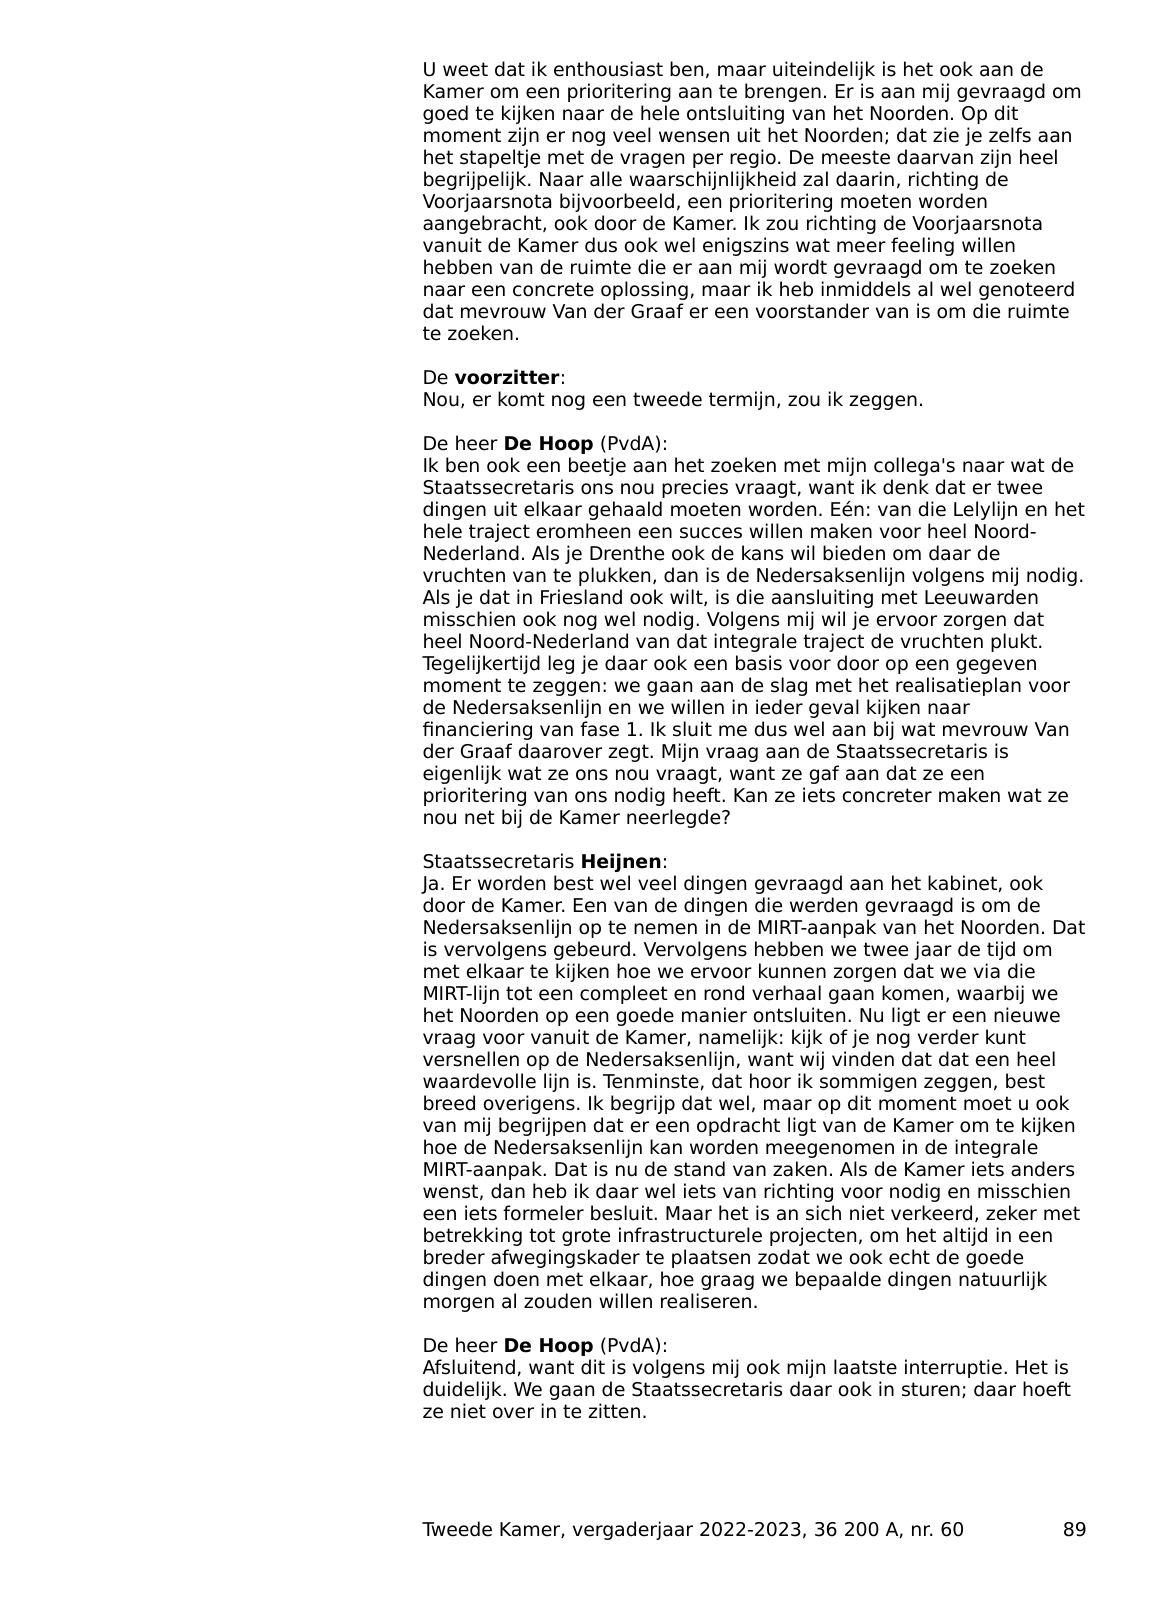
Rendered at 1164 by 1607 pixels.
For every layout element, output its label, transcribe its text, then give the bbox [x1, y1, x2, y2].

text Ik ben ook een beetje aan het zoeken met mijn collega's naar wat de Staatssecretaris ons nou precies vraagt, want ik denk dat er twee dingen uit elkaar gehaald moeten worden. Eén: van die Lelylijn en het hele traject eromheen een succes willen maken voor heel Noord-Nederland. Als je Drenthe ook de kans wil bieden om daar de vruchten van te plukken, dan is de Nedersaksenlijn volgens mij nodig. Als je dat in Friesland ook wilt, is die aansluiting met Leeuwarden misschien ook nog wel nodig. Volgens mij wil je ervoor zorgen dat heel Noord-Nederland van dat integrale traject de vruchten plukt. Tegelijkertijd leg je daar ook een basis voor door op een gegeven moment te zeggen: we gaan aan de slag met het realisatieplan voor de Nedersaksenlijn en we willen in ieder geval kijken naar financiering van fase 1. Ik sluit me dus wel aan bij wat mevrouw Van der Graaf daarover zegt. Mijn vraag aan de Staatssecretaris is eigenlijk wat ze ons nou vraagt, want ze gaf aan dat ze een prioritering van ons nodig heeft. Kan ze iets concreter maken wat ze nou net bij de Kamer neerlegde? [422, 455, 1087, 829]
text Afsluitend, want dit is volgens mij ook mijn laatste interruptie. Het is duidelijk. We gaan de Staatssecretaris daar ook in sturen; daar hoeft ze niet over in te zitten. [422, 1357, 1087, 1423]
text Ja. Er worden best wel veel dingen gevraagd aan het kabinet, ook door de Kamer. Een van de dingen die werden gevraagd is om de Nedersaksenlijn op te nemen in de MIRT-aanpak van het Noorden. Dat is vervolgens gebeurd. Vervolgens hebben we twee jaar de tijd om met elkaar te kijken hoe we ervoor kunnen zorgen dat we via die MIRT-lijn tot een compleet en rond verhaal gaan komen, waarbij we het Noorden op een goede manier ontsluiten. Nu ligt er een nieuwe vraag voor vanuit de Kamer, namelijk: kijk of je nog verder kunt versnellen op de Nedersaksenlijn, want wij vinden dat dat een heel waardevolle lijn is. Tenminste, dat hoor ik sommigen zeggen, best breed overigens. Ik begrijp dat wel, maar op dit moment moet u ook van mij begrijpen dat er een opdracht ligt van de Kamer om te kijken hoe de Nedersaksenlijn kan worden meegenomen in de integrale MIRT-aanpak. Dat is nu de stand van zaken. Als de Kamer iets anders wenst, dan heb ik daar wel iets van richting voor nodig en misschien een iets formeler besluit. Maar het is an sich niet verkeerd, zeker met betrekking tot grote infrastructurele projecten, om het altijd in een breder afwegingskader te plaatsen zodat we ook echt de goede dingen doen met elkaar, hoe graag we bepaalde dingen natuurlijk morgen al zouden willen realiseren. [422, 873, 1087, 1312]
text U weet dat ik enthousiast ben, maar uiteindelijk is het ook aan de Kamer om een prioritering aan te brengen. Er is aan mij gevraagd om goed te kijken naar de hele ontsluiting van het Noorden. Op dit moment zijn er nog veel wensen uit het Noorden; dat zie je zelfs aan het stapeltje met de vragen per regio. De meeste daarvan zijn heel begrijpelijk. Naar alle waarschijnlijkheid zal daarin, richting de Voorjaarsnota bijvoorbeeld, een prioritering moeten worden aangebracht, ook door de Kamer. Ik zou richting de Voorjaarsnota vanuit de Kamer dus ook wel enigszins wat meer feeling willen hebben van de ruimte die er aan mij wordt gevraagd om te zoeken naar een concrete oplossing, maar ik heb inmiddels al wel genoteerd dat mevrouw Van der Graaf er een voorstander van is om die ruimte te zoeken. [422, 59, 1087, 345]
text De heer De Hoop (PvdA): [422, 433, 1087, 455]
text Staatssecretaris Heijnen: [422, 851, 1087, 873]
text De voorzitter: [422, 367, 1087, 389]
text Nou, er komt nog een tweede termijn, zou ik zeggen. [422, 389, 1087, 411]
text De heer De Hoop (PvdA): [422, 1335, 1087, 1357]
